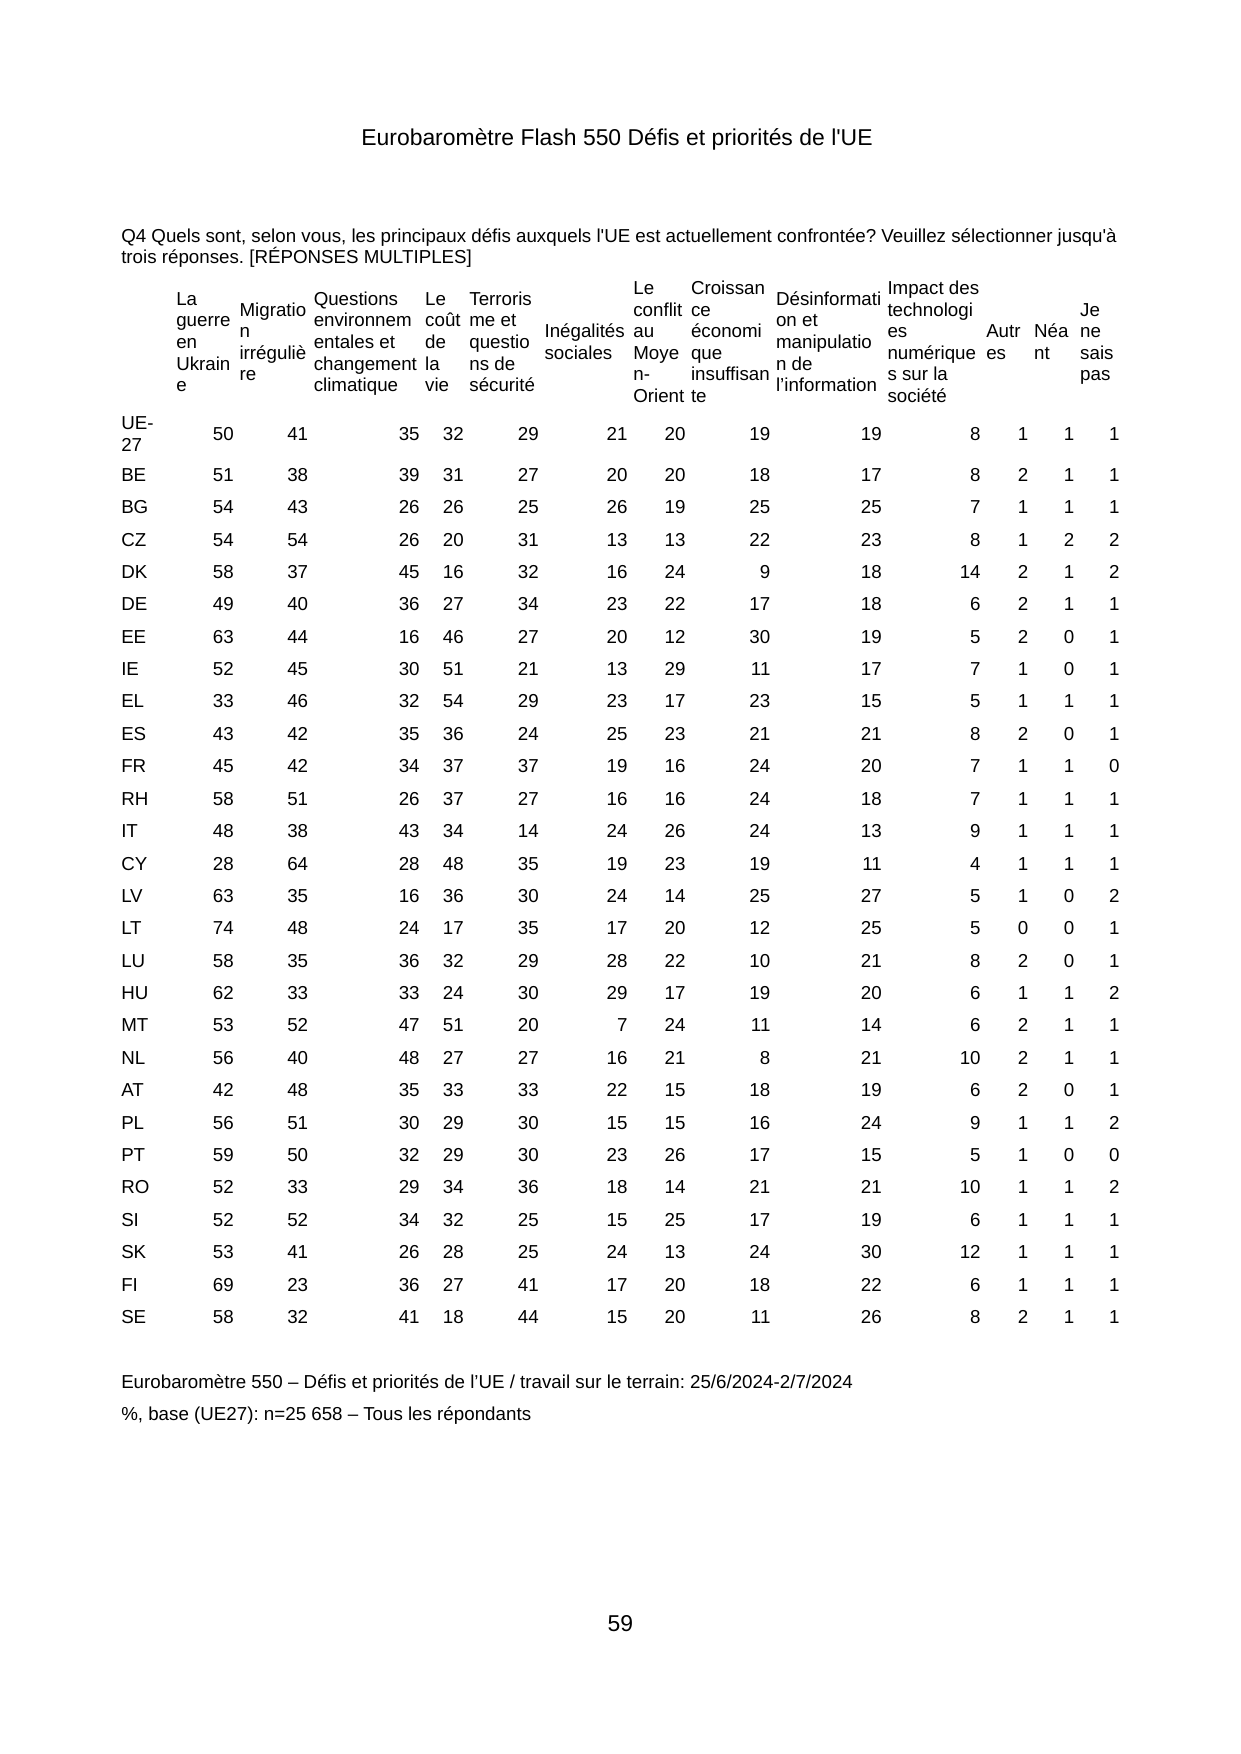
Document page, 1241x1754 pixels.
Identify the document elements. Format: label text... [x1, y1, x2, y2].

table_cell 52 [173, 1171, 236, 1203]
table_cell 5 [884, 685, 983, 717]
table_cell 17 [773, 653, 884, 685]
table_cell RH [118, 782, 166, 814]
table_cell 25 [541, 717, 630, 750]
table_cell 1 [1077, 620, 1122, 652]
table_cell 10 [884, 1041, 983, 1074]
table_cell 29 [311, 1171, 422, 1203]
table_cell [166, 847, 173, 879]
table_cell 28 [541, 944, 630, 976]
table_cell UE-27 [118, 409, 166, 458]
table_cell 30 [466, 879, 541, 912]
table_cell 22 [630, 944, 688, 976]
table_cell 21 [541, 409, 630, 458]
table_cell Impact des technologies numériques sur la société [884, 274, 983, 409]
table_cell [166, 815, 173, 847]
table_cell IT [118, 815, 166, 847]
table_cell 2 [1077, 879, 1122, 912]
table_cell 51 [422, 653, 466, 685]
table_cell 11 [688, 1009, 773, 1041]
table_cell 7 [884, 750, 983, 782]
table_cell [884, 1333, 983, 1365]
table_cell LU [118, 944, 166, 976]
table_cell 36 [311, 944, 422, 976]
table_cell 20 [773, 976, 884, 1009]
table_cell 0 [1031, 620, 1077, 652]
table_cell 29 [466, 409, 541, 458]
table_cell [166, 1203, 173, 1236]
table_cell 16 [422, 555, 466, 588]
table_cell 24 [688, 815, 773, 847]
table_cell 1 [983, 685, 1031, 717]
table_cell 1 [983, 847, 1031, 879]
table_cell Je ne sais pas [1077, 274, 1122, 409]
table_cell 33 [236, 1171, 311, 1203]
table_cell 46 [422, 620, 466, 652]
table_cell 1 [1031, 555, 1077, 588]
table_cell 43 [173, 717, 236, 750]
table_cell 0 [1031, 653, 1077, 685]
table_cell 1 [1077, 1203, 1122, 1236]
table_cell 1 [983, 523, 1031, 555]
table_cell 1 [983, 1268, 1031, 1300]
table_cell 28 [422, 1236, 466, 1268]
table_cell 27 [466, 620, 541, 652]
table_cell 17 [773, 458, 884, 491]
table_cell 58 [173, 555, 236, 588]
table_cell 56 [173, 1106, 236, 1138]
table_cell 35 [236, 944, 311, 976]
table_cell 18 [541, 1171, 630, 1203]
table_cell 42 [236, 750, 311, 782]
table_cell 0 [1077, 1139, 1122, 1171]
table_cell 29 [541, 976, 630, 1009]
table_cell 19 [773, 620, 884, 652]
table_cell 26 [630, 1139, 688, 1171]
table_cell 1 [1031, 588, 1077, 620]
table_cell 2 [1077, 555, 1122, 588]
table_cell 2 [983, 1041, 1031, 1074]
table_cell 26 [311, 1236, 422, 1268]
table_cell 27 [422, 1041, 466, 1074]
table_cell 18 [688, 1074, 773, 1106]
table_cell 33 [173, 685, 236, 717]
table_cell BE [118, 458, 166, 491]
table_cell 1 [983, 976, 1031, 1009]
table_cell 17 [688, 588, 773, 620]
table_cell 16 [541, 782, 630, 814]
table_cell 13 [773, 815, 884, 847]
table_cell 63 [173, 879, 236, 912]
table_cell 2 [983, 1074, 1031, 1106]
table_cell 2 [1031, 523, 1077, 555]
table_cell 30 [311, 653, 422, 685]
table_cell [236, 1333, 311, 1365]
table_cell 20 [466, 1009, 541, 1041]
table_cell [166, 717, 173, 750]
table_cell 25 [630, 1203, 688, 1236]
table_cell 20 [630, 912, 688, 944]
table_cell 26 [311, 523, 422, 555]
table_cell 18 [773, 588, 884, 620]
table_cell 22 [541, 1074, 630, 1106]
table_cell 24 [688, 782, 773, 814]
table_cell 62 [173, 976, 236, 1009]
table_cell 12 [884, 1236, 983, 1268]
table_cell 1 [1031, 458, 1077, 491]
table_cell 36 [311, 1268, 422, 1300]
table_cell 50 [173, 409, 236, 458]
table_cell [166, 1139, 173, 1171]
table_cell 1 [1031, 750, 1077, 782]
table_header Q4 Quels sont, selon vous, les principaux défis auxquels l'UE est actuellement confrontée? Veuillez sélectionner jusqu'à trois réponses. [RÉPONSES MULTIPLES] [118, 218, 1122, 274]
table_cell BG [118, 491, 166, 523]
table_cell NL [118, 1041, 166, 1074]
table_cell 54 [173, 491, 236, 523]
table_cell PL [118, 1106, 166, 1138]
table_cell 47 [311, 1009, 422, 1041]
table_cell 34 [422, 815, 466, 847]
table_cell 1 [1077, 847, 1122, 879]
table_cell [166, 879, 173, 912]
table_cell SE [118, 1300, 166, 1333]
table_cell 8 [884, 944, 983, 976]
table_cell 26 [773, 1300, 884, 1333]
table_cell 1 [1031, 815, 1077, 847]
table_cell 1 [1077, 815, 1122, 847]
table_cell 22 [773, 1268, 884, 1300]
table_cell 6 [884, 1203, 983, 1236]
table_cell 1 [983, 879, 1031, 912]
table_cell 0 [1031, 879, 1077, 912]
table_cell DE [118, 588, 166, 620]
table_cell CY [118, 847, 166, 879]
table_cell 8 [884, 717, 983, 750]
table_cell 1 [983, 409, 1031, 458]
table_cell 24 [422, 976, 466, 1009]
table_cell 23 [236, 1268, 311, 1300]
table_cell 20 [541, 620, 630, 652]
table_cell 1 [1077, 588, 1122, 620]
table_cell 4 [884, 847, 983, 879]
table_cell 27 [773, 879, 884, 912]
table_cell Questions environnementales et changement climatique [311, 274, 422, 409]
table_cell 51 [422, 1009, 466, 1041]
table_cell AT [118, 1074, 166, 1106]
table_cell 19 [688, 847, 773, 879]
table_cell 27 [422, 1268, 466, 1300]
table_cell 41 [466, 1268, 541, 1300]
table_cell 2 [1077, 976, 1122, 1009]
table_cell 17 [630, 976, 688, 1009]
table_cell 6 [884, 1268, 983, 1300]
table_cell 8 [884, 409, 983, 458]
table_cell 16 [311, 879, 422, 912]
table_cell 17 [541, 1268, 630, 1300]
table_cell [166, 912, 173, 944]
table_cell 9 [884, 815, 983, 847]
table_cell 1 [1077, 1268, 1122, 1300]
table_cell 20 [630, 1300, 688, 1333]
table_cell 19 [773, 1203, 884, 1236]
table_cell 12 [688, 912, 773, 944]
table_cell 1 [1031, 1203, 1077, 1236]
table_cell 40 [236, 588, 311, 620]
table_cell 32 [422, 409, 466, 458]
table_cell 29 [466, 685, 541, 717]
table_cell 30 [466, 1106, 541, 1138]
table_cell 13 [630, 1236, 688, 1268]
table_cell 1 [1031, 782, 1077, 814]
table_cell [166, 1009, 173, 1041]
table_cell 41 [311, 1300, 422, 1333]
table_cell [166, 685, 173, 717]
table_cell 5 [884, 620, 983, 652]
table_cell 37 [236, 555, 311, 588]
table_cell 35 [466, 912, 541, 944]
table_cell 13 [630, 523, 688, 555]
table_cell 58 [173, 782, 236, 814]
table_cell 35 [311, 409, 422, 458]
table_cell 1 [983, 815, 1031, 847]
table_cell 1 [983, 1106, 1031, 1138]
table_cell 23 [630, 717, 688, 750]
table_cell Eurobaromètre 550 – Défis et priorités de l’UE / travail sur le terrain: 25/6/2024-2/7/2024 [118, 1365, 1122, 1398]
table_cell [166, 620, 173, 652]
table_cell 2 [1077, 1106, 1122, 1138]
table_cell 31 [466, 523, 541, 555]
table_cell 36 [466, 1171, 541, 1203]
table_cell [1031, 1333, 1077, 1365]
table_cell 13 [541, 523, 630, 555]
table_cell 32 [466, 555, 541, 588]
table_cell 1 [1031, 1009, 1077, 1041]
table_cell Le coût de la vie [422, 274, 466, 409]
table_cell 40 [236, 1041, 311, 1074]
table_cell 21 [688, 717, 773, 750]
table_cell 54 [422, 685, 466, 717]
table_cell 11 [773, 847, 884, 879]
table_cell 25 [773, 491, 884, 523]
table_cell 28 [173, 847, 236, 879]
table_cell 29 [466, 944, 541, 976]
table_cell 1 [1077, 1074, 1122, 1106]
table_cell 7 [541, 1009, 630, 1041]
table_cell 1 [1077, 653, 1122, 685]
table_cell 1 [1031, 409, 1077, 458]
table_cell 8 [688, 1041, 773, 1074]
table_cell CZ [118, 523, 166, 555]
table_cell 58 [173, 944, 236, 976]
table_cell [166, 782, 173, 814]
table_cell 1 [1077, 685, 1122, 717]
table_cell 32 [422, 1203, 466, 1236]
table_cell 53 [173, 1009, 236, 1041]
table_cell 17 [630, 685, 688, 717]
table_cell 17 [422, 912, 466, 944]
table_cell 34 [311, 750, 422, 782]
table_cell 43 [236, 491, 311, 523]
table_cell 51 [236, 1106, 311, 1138]
table_cell Inégalités sociales [541, 274, 630, 409]
table_cell 6 [884, 976, 983, 1009]
table_cell 30 [311, 1106, 422, 1138]
table_cell 2 [983, 944, 1031, 976]
table_cell 42 [236, 717, 311, 750]
table_cell 19 [773, 1074, 884, 1106]
table_cell La guerre en Ukraine [173, 274, 236, 409]
table_cell 41 [236, 409, 311, 458]
table_cell 5 [884, 1139, 983, 1171]
table_cell 27 [466, 782, 541, 814]
table_cell 48 [422, 847, 466, 879]
table_cell 1 [983, 653, 1031, 685]
table_cell Croissance économique insuffisante [688, 274, 773, 409]
table_cell 44 [236, 620, 311, 652]
table_cell Désinformation et manipulation de l’information [773, 274, 884, 409]
table_cell 16 [311, 620, 422, 652]
table_cell 45 [173, 750, 236, 782]
table_cell 19 [630, 491, 688, 523]
table_cell 2 [983, 1300, 1031, 1333]
table_cell 1 [983, 491, 1031, 523]
table_cell 2 [983, 620, 1031, 652]
table_cell 58 [173, 1300, 236, 1333]
table_cell 6 [884, 1074, 983, 1106]
table_cell Néant [1031, 274, 1077, 409]
table_cell 24 [630, 1009, 688, 1041]
table_cell Le conflit au Moyen-Orient [630, 274, 688, 409]
table_cell 25 [688, 491, 773, 523]
table_cell 1 [1031, 491, 1077, 523]
table_cell 26 [541, 491, 630, 523]
table_cell 26 [422, 491, 466, 523]
table_cell [118, 274, 166, 409]
table_cell 35 [236, 879, 311, 912]
table_cell 21 [773, 944, 884, 976]
table_cell 1 [983, 1171, 1031, 1203]
table_cell 8 [884, 523, 983, 555]
table_cell 52 [236, 1009, 311, 1041]
table_cell 50 [236, 1139, 311, 1171]
table_cell 23 [630, 847, 688, 879]
table_cell 19 [688, 409, 773, 458]
table_cell LV [118, 879, 166, 912]
table_cell [166, 1074, 173, 1106]
table_cell 16 [630, 782, 688, 814]
table_cell 14 [466, 815, 541, 847]
table_cell 9 [884, 1106, 983, 1138]
table_cell DK [118, 555, 166, 588]
table_cell 27 [466, 1041, 541, 1074]
table_cell 25 [688, 879, 773, 912]
table_cell 24 [688, 750, 773, 782]
table_cell 28 [311, 847, 422, 879]
table_cell 1 [983, 1139, 1031, 1171]
table_cell 24 [541, 1236, 630, 1268]
table_cell 21 [773, 1171, 884, 1203]
table_cell EE [118, 620, 166, 652]
table_cell 17 [541, 912, 630, 944]
table_cell 1 [1077, 409, 1122, 458]
table_cell 54 [173, 523, 236, 555]
table_cell [166, 1236, 173, 1268]
table_cell 1 [1077, 717, 1122, 750]
table_cell 48 [311, 1041, 422, 1074]
table_cell 19 [541, 750, 630, 782]
table_cell 7 [884, 491, 983, 523]
table_cell 15 [541, 1106, 630, 1138]
table_cell 20 [630, 1268, 688, 1300]
table_cell 38 [236, 458, 311, 491]
table_cell [541, 1333, 630, 1365]
table_cell 48 [236, 912, 311, 944]
table_cell 26 [311, 782, 422, 814]
table_cell 10 [884, 1171, 983, 1203]
table_cell 51 [236, 782, 311, 814]
table_cell 51 [173, 458, 236, 491]
table_cell 18 [688, 458, 773, 491]
table_cell 12 [630, 620, 688, 652]
table_cell 17 [688, 1203, 773, 1236]
table_cell 63 [173, 620, 236, 652]
table_cell 23 [688, 685, 773, 717]
table_cell 1 [1077, 491, 1122, 523]
table_cell 52 [173, 1203, 236, 1236]
table_cell MT [118, 1009, 166, 1041]
table_cell 27 [422, 588, 466, 620]
table_cell [166, 1268, 173, 1300]
table_cell 5 [884, 879, 983, 912]
table_cell 8 [884, 458, 983, 491]
table_cell [166, 1041, 173, 1074]
table_cell RO [118, 1171, 166, 1203]
table_cell 22 [688, 523, 773, 555]
table_cell 13 [541, 653, 630, 685]
table_cell 25 [466, 1203, 541, 1236]
table_cell 16 [630, 750, 688, 782]
table_cell 18 [773, 555, 884, 588]
table_cell [630, 1333, 688, 1365]
table_cell [166, 491, 173, 523]
table_cell 44 [466, 1300, 541, 1333]
table_cell 26 [311, 491, 422, 523]
table_cell 17 [688, 1139, 773, 1171]
table_cell 21 [688, 1171, 773, 1203]
table_cell [1077, 1333, 1122, 1365]
table_cell IE [118, 653, 166, 685]
table_cell 34 [466, 588, 541, 620]
table_cell [688, 1333, 773, 1365]
table_cell 38 [236, 815, 311, 847]
table_cell 15 [773, 1139, 884, 1171]
table_cell 2 [983, 458, 1031, 491]
table_cell 1 [1077, 912, 1122, 944]
table_cell 22 [630, 588, 688, 620]
table_cell [166, 274, 173, 409]
table_cell [173, 1333, 236, 1365]
table_cell [166, 555, 173, 588]
table_cell 1 [1077, 782, 1122, 814]
table_cell 15 [630, 1106, 688, 1138]
table_cell 56 [173, 1041, 236, 1074]
table_cell 52 [236, 1203, 311, 1236]
table_cell 23 [541, 588, 630, 620]
table_cell [166, 523, 173, 555]
table_cell [166, 458, 173, 491]
table_cell 1 [1031, 1268, 1077, 1300]
table_cell 0 [1031, 1074, 1077, 1106]
table_cell 14 [773, 1009, 884, 1041]
table_cell 33 [311, 976, 422, 1009]
table_cell [166, 1333, 173, 1365]
table_cell 33 [236, 976, 311, 1009]
table_cell 32 [311, 1139, 422, 1171]
table_cell 16 [541, 1041, 630, 1074]
table_cell 15 [541, 1203, 630, 1236]
table_cell 21 [466, 653, 541, 685]
table_cell 15 [773, 685, 884, 717]
table_cell 36 [422, 879, 466, 912]
table_cell FI [118, 1268, 166, 1300]
table_cell 7 [884, 782, 983, 814]
table_cell 7 [884, 653, 983, 685]
table_cell 32 [311, 685, 422, 717]
table_cell 21 [773, 717, 884, 750]
table_cell 24 [466, 717, 541, 750]
table_cell 16 [541, 555, 630, 588]
table_cell 33 [466, 1074, 541, 1106]
table_cell 23 [541, 1139, 630, 1171]
table_cell 6 [884, 1009, 983, 1041]
table_cell 0 [1031, 717, 1077, 750]
table_cell 20 [630, 458, 688, 491]
table_cell 19 [688, 976, 773, 1009]
table_cell 1 [1031, 1106, 1077, 1138]
table_cell 39 [311, 458, 422, 491]
table_cell 24 [773, 1106, 884, 1138]
table_cell 1 [983, 782, 1031, 814]
table_cell SI [118, 1203, 166, 1236]
table_cell 0 [1031, 912, 1077, 944]
table_cell 1 [1031, 1300, 1077, 1333]
table_cell 30 [466, 1139, 541, 1171]
table_cell 2 [1077, 523, 1122, 555]
table_cell 34 [422, 1171, 466, 1203]
table_cell 2 [983, 1009, 1031, 1041]
table_cell 29 [630, 653, 688, 685]
table_cell 16 [688, 1106, 773, 1138]
table_cell 0 [983, 912, 1031, 944]
table_cell 21 [773, 1041, 884, 1074]
table_cell SK [118, 1236, 166, 1268]
table_cell 1 [983, 750, 1031, 782]
table_cell 64 [236, 847, 311, 879]
table_cell 2 [983, 588, 1031, 620]
table_cell 2 [983, 717, 1031, 750]
table_cell LT [118, 912, 166, 944]
table_cell [311, 1333, 422, 1365]
table_cell 1 [1077, 944, 1122, 976]
table_cell 1 [1031, 1236, 1077, 1268]
table_cell ES [118, 717, 166, 750]
table_cell 30 [466, 976, 541, 1009]
table_cell 10 [688, 944, 773, 976]
table_cell 24 [311, 912, 422, 944]
table_cell 14 [630, 1171, 688, 1203]
table_cell 69 [173, 1268, 236, 1300]
table_cell 15 [541, 1300, 630, 1333]
table_cell 52 [173, 653, 236, 685]
table_cell 21 [630, 1041, 688, 1074]
table_cell 24 [630, 555, 688, 588]
table_cell EL [118, 685, 166, 717]
table_cell [166, 653, 173, 685]
table_cell 32 [422, 944, 466, 976]
table_cell 1 [1031, 847, 1077, 879]
table_cell 18 [773, 782, 884, 814]
table_cell 37 [422, 750, 466, 782]
table_cell 9 [688, 555, 773, 588]
table_cell 59 [173, 1139, 236, 1171]
table_cell 43 [311, 815, 422, 847]
table_cell [983, 1333, 1031, 1365]
table_cell 34 [311, 1203, 422, 1236]
table_cell 45 [311, 555, 422, 588]
table_cell 23 [541, 685, 630, 717]
table_cell 24 [688, 1236, 773, 1268]
table_cell 49 [173, 588, 236, 620]
table_cell 2 [983, 555, 1031, 588]
table_cell 74 [173, 912, 236, 944]
table_cell 35 [466, 847, 541, 879]
table_cell [773, 1333, 884, 1365]
table_cell %, base (UE27): n=25 658 – Tous les répondants [118, 1398, 1122, 1430]
table_cell 29 [422, 1139, 466, 1171]
table_cell 1 [1077, 1236, 1122, 1268]
table_cell 31 [422, 458, 466, 491]
table_cell 0 [1077, 750, 1122, 782]
table_cell 1 [983, 1236, 1031, 1268]
table_cell 32 [236, 1300, 311, 1333]
table_cell 54 [236, 523, 311, 555]
table_cell 1 [1031, 685, 1077, 717]
table_cell 33 [422, 1074, 466, 1106]
table_cell 14 [884, 555, 983, 588]
table_cell 5 [884, 912, 983, 944]
table_cell 37 [422, 782, 466, 814]
table_cell 46 [236, 685, 311, 717]
table_cell 18 [422, 1300, 466, 1333]
table_cell 0 [1031, 944, 1077, 976]
table_cell 20 [773, 750, 884, 782]
table_cell 1 [1077, 1300, 1122, 1333]
table_cell 45 [236, 653, 311, 685]
table_cell 24 [541, 879, 630, 912]
table_cell 2 [1077, 1171, 1122, 1203]
table_cell 24 [541, 815, 630, 847]
table_cell 20 [541, 458, 630, 491]
table_cell [166, 944, 173, 976]
table_cell 8 [884, 1300, 983, 1333]
table_cell 26 [630, 815, 688, 847]
table_cell 48 [236, 1074, 311, 1106]
table_cell 20 [422, 523, 466, 555]
table_cell 1 [1077, 458, 1122, 491]
table_cell [166, 588, 173, 620]
table_cell 35 [311, 717, 422, 750]
table_cell 1 [1031, 1171, 1077, 1203]
table_cell 37 [466, 750, 541, 782]
table_cell 0 [1031, 1139, 1077, 1171]
table_cell 23 [773, 523, 884, 555]
table_cell 14 [630, 879, 688, 912]
table_cell [466, 1333, 541, 1365]
table_cell HU [118, 976, 166, 1009]
table_cell 11 [688, 1300, 773, 1333]
table_cell 42 [173, 1074, 236, 1106]
table_cell 1 [1031, 1041, 1077, 1074]
table_cell 6 [884, 588, 983, 620]
table_cell 36 [422, 717, 466, 750]
table_cell 1 [1077, 1041, 1122, 1074]
table_cell 1 [1031, 976, 1077, 1009]
table_cell 29 [422, 1106, 466, 1138]
table_cell 27 [466, 458, 541, 491]
table_cell 48 [173, 815, 236, 847]
table_cell 19 [541, 847, 630, 879]
table_cell FR [118, 750, 166, 782]
table_cell [166, 409, 173, 458]
table_cell 1 [1077, 1009, 1122, 1041]
table_cell 36 [311, 588, 422, 620]
table_cell 30 [773, 1236, 884, 1268]
table_cell 53 [173, 1236, 236, 1268]
table_cell Autres [983, 274, 1031, 409]
table_cell [166, 976, 173, 1009]
table_cell [422, 1333, 466, 1365]
table_cell [166, 750, 173, 782]
table_cell [166, 1300, 173, 1333]
table_cell 20 [630, 409, 688, 458]
table_cell 35 [311, 1074, 422, 1106]
table_cell 25 [773, 912, 884, 944]
table_cell Migration irrégulière [236, 274, 311, 409]
table_cell [166, 1171, 173, 1203]
table_cell [166, 1106, 173, 1138]
table_cell 25 [466, 491, 541, 523]
table_cell 41 [236, 1236, 311, 1268]
table_cell PT [118, 1139, 166, 1171]
table_cell [118, 1333, 166, 1365]
table_cell Terrorisme et questions de sécurité [466, 274, 541, 409]
table_cell 11 [688, 653, 773, 685]
table_cell 18 [688, 1268, 773, 1300]
table_cell 1 [983, 1203, 1031, 1236]
table_cell 15 [630, 1074, 688, 1106]
table_cell 19 [773, 409, 884, 458]
table_cell 30 [688, 620, 773, 652]
table_cell 25 [466, 1236, 541, 1268]
